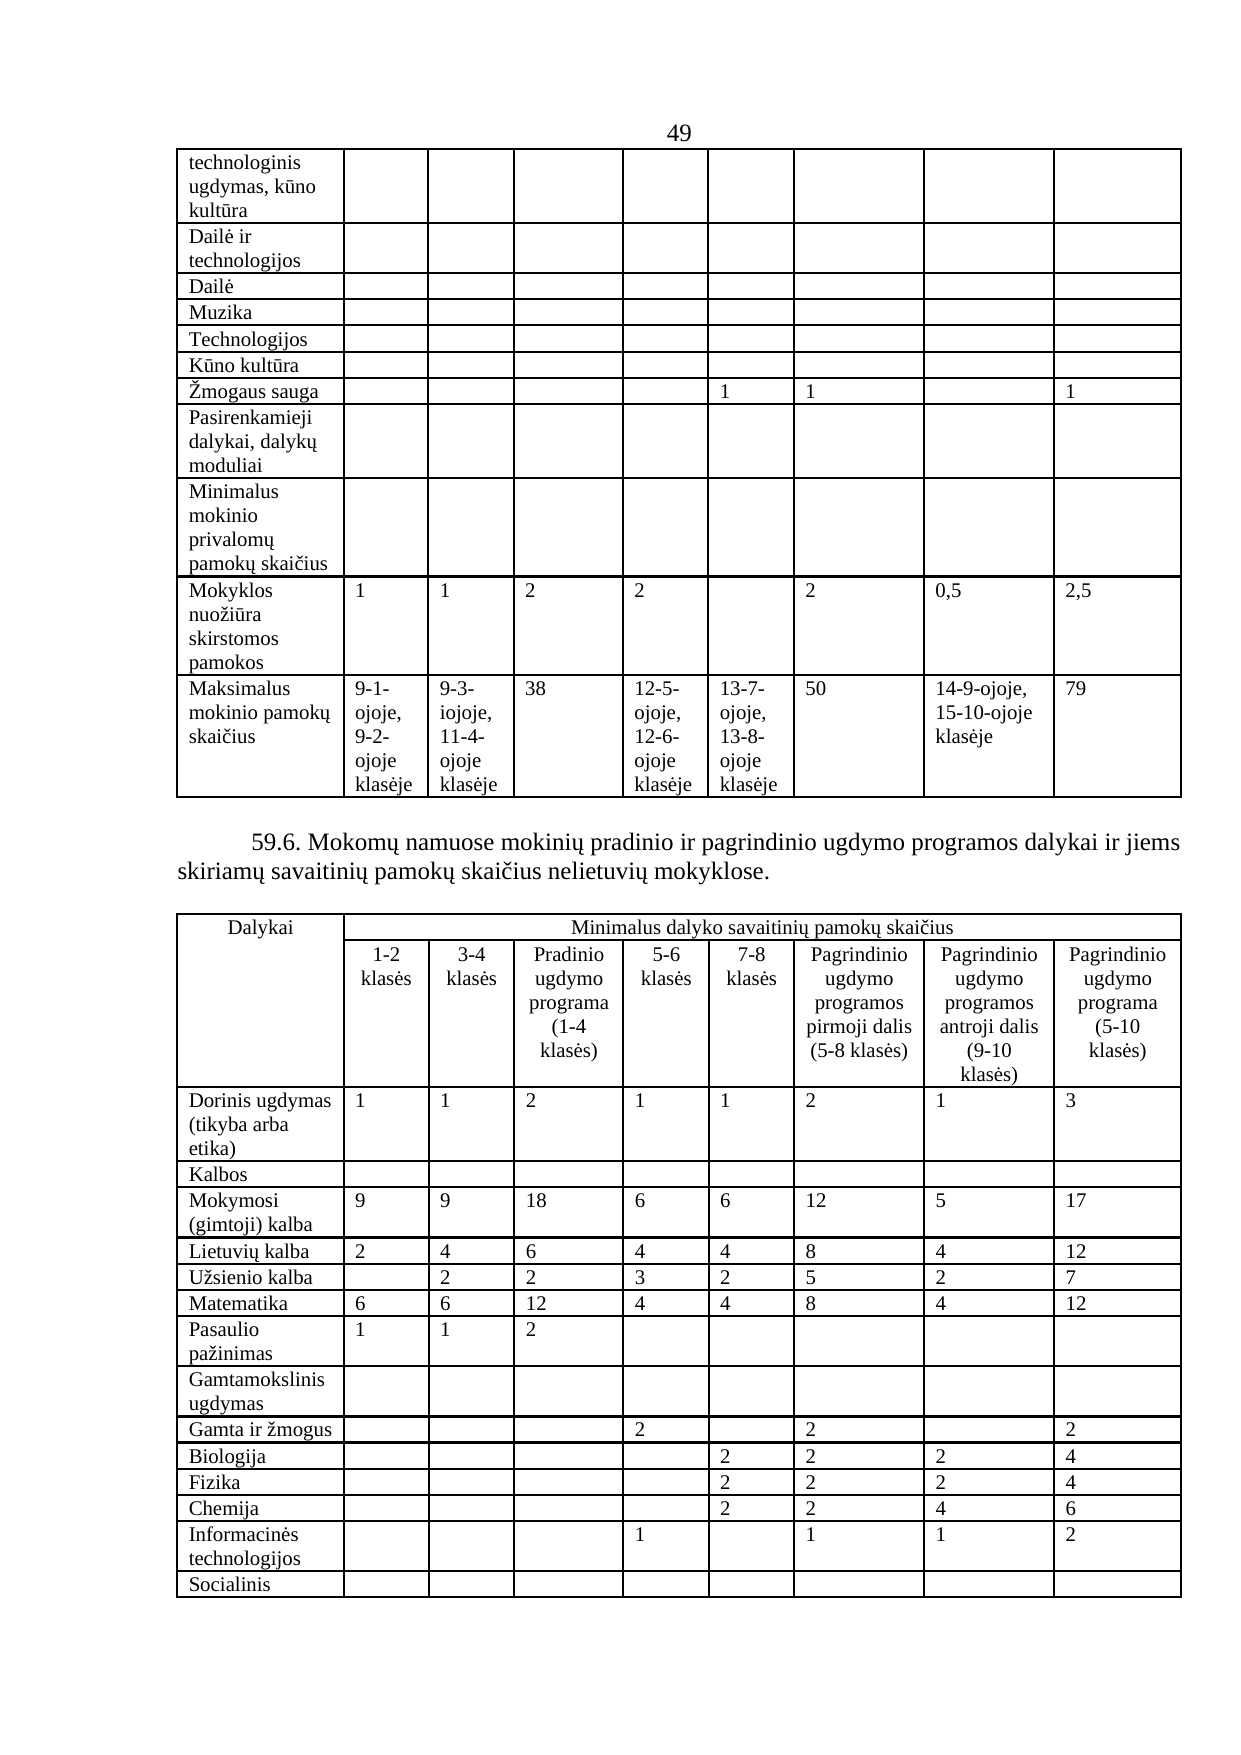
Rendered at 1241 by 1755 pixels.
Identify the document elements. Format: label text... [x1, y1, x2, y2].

table_cell 5 [925, 1188, 1053, 1236]
table_cell [624, 150, 707, 222]
table_cell [1055, 224, 1180, 272]
table_cell [795, 150, 923, 222]
table_cell [345, 1470, 428, 1494]
table_cell Pagrindinio ugdymo programos antroji dalis (9-10 klasės) [925, 941, 1053, 1086]
table_cell 4 [1055, 1470, 1180, 1494]
table_cell [1055, 1317, 1180, 1365]
table_cell 1 [1055, 379, 1180, 403]
table_cell [795, 1317, 923, 1365]
table_cell [709, 578, 793, 674]
table_cell 12-5-ojoje, 12-6-ojoje klasėje [624, 676, 707, 796]
table_cell [429, 326, 513, 351]
table_cell 13-7-ojoje, 13-8-ojoje klasėje [709, 676, 793, 796]
table_cell Biologija [178, 1444, 343, 1468]
table_cell [429, 353, 513, 377]
table_cell [925, 379, 1053, 403]
table_cell [925, 300, 1053, 324]
table_cell [430, 1572, 513, 1596]
table_cell 2 [710, 1444, 793, 1468]
table_cell 2 [710, 1496, 793, 1520]
table_cell [345, 274, 427, 298]
table_header Minimalus dalyko savaitinių pamokų skaičius [345, 915, 1180, 939]
table_cell 1 [624, 1522, 708, 1570]
table_cell 1 [345, 578, 427, 674]
table_cell [710, 1522, 793, 1570]
table_cell [925, 224, 1053, 272]
table_cell 2 [795, 1496, 923, 1520]
table_cell 2 [345, 1239, 428, 1263]
table_cell 4 [430, 1239, 513, 1263]
table_cell [515, 379, 622, 403]
table_cell 2 [925, 1265, 1053, 1289]
table_cell 3 [624, 1265, 708, 1289]
table_cell Žmogaus sauga [178, 379, 343, 403]
table_cell [710, 1572, 793, 1596]
table_cell 18 [515, 1188, 622, 1236]
table_cell [515, 300, 622, 324]
table_cell [430, 1470, 513, 1494]
table_cell 12 [515, 1291, 622, 1315]
table_cell 0,5 [925, 578, 1053, 674]
table_cell [624, 1317, 708, 1365]
table_cell [624, 479, 707, 575]
table_cell [429, 479, 513, 575]
table_cell 4 [624, 1291, 708, 1315]
table_cell [624, 1470, 708, 1494]
table_cell 1 [925, 1088, 1053, 1160]
table_cell Mokyklos nuožiūra skirstomos pamokos [178, 578, 343, 674]
table_cell [1055, 150, 1180, 222]
table_cell [795, 326, 923, 351]
table_cell Dailė [178, 274, 343, 298]
table_cell Pasaulio pažinimas [178, 1317, 343, 1365]
table_cell [345, 1367, 428, 1415]
table_cell [345, 1572, 428, 1596]
table_cell Gamtamokslinis ugdymas [178, 1367, 343, 1415]
table_cell 2,5 [1055, 578, 1180, 674]
table_cell [709, 326, 793, 351]
table_cell 1 [710, 1088, 793, 1160]
table_cell 7 [1055, 1265, 1180, 1289]
table_cell 4 [710, 1291, 793, 1315]
table_cell [710, 1162, 793, 1186]
table_cell 1 [345, 1317, 428, 1365]
table_cell Pasirenkamieji dalykai, dalykų moduliai [178, 405, 343, 477]
table_cell [795, 300, 923, 324]
table_cell [925, 1367, 1053, 1415]
table_cell 9-3-iojoje, 11-4-ojoje klasėje [429, 676, 513, 796]
table_cell 6 [430, 1291, 513, 1315]
table_cell 12 [1055, 1239, 1180, 1263]
table_cell 5-6 klasės [624, 941, 708, 1086]
table_cell Mokymosi (gimtoji) kalba [178, 1188, 343, 1236]
table_cell 4 [710, 1239, 793, 1263]
table_cell 2 [795, 1444, 923, 1468]
table_cell [709, 224, 793, 272]
table_cell [429, 224, 513, 272]
table_cell 4 [925, 1239, 1053, 1263]
table_cell [709, 274, 793, 298]
table_cell 38 [515, 676, 622, 796]
table_cell [429, 300, 513, 324]
table_cell [925, 150, 1053, 222]
table_cell 2 [795, 1088, 923, 1160]
table_cell 2 [795, 1470, 923, 1494]
table_cell [795, 405, 923, 477]
table_cell 1 [925, 1522, 1053, 1570]
table_cell Informacinės technologijos [178, 1522, 343, 1570]
table_cell Chemija [178, 1496, 343, 1520]
table_cell 2 [624, 1418, 708, 1441]
table_cell Matematika [178, 1291, 343, 1315]
table_cell 1 [624, 1088, 708, 1160]
table_cell [345, 326, 427, 351]
table_cell Maksimalus mokinio pamokų skaičius [178, 676, 343, 796]
table_cell [925, 1418, 1053, 1441]
table_cell technologinis ugdymas, kūno kultūra [178, 150, 343, 222]
table_cell [345, 1444, 428, 1468]
table_cell Pradinio ugdymo programa (1-4 klasės) [515, 941, 622, 1086]
table_cell Fizika [178, 1470, 343, 1494]
table_cell 6 [515, 1239, 622, 1263]
table_cell [429, 405, 513, 477]
table_cell [710, 1317, 793, 1365]
text 59.6. Mokomų namuose mokinių pradinio ir pagrindinio ugdymo programos dalykai ir jiems skiriamų savaitinių pamokų skaičius nelietuvių mokyklose. [177, 827, 1181, 884]
table_cell [345, 1162, 428, 1186]
table_cell 17 [1055, 1188, 1180, 1236]
table_cell 6 [624, 1188, 708, 1236]
table_cell Socialinis [178, 1572, 343, 1596]
table_cell [515, 1572, 622, 1596]
table_cell Dorinis ugdymas (tikyba arba etika) [178, 1088, 343, 1160]
table_cell [345, 353, 427, 377]
table_cell 1 [345, 1088, 428, 1160]
table_cell [515, 1418, 622, 1441]
table_cell [345, 1418, 428, 1441]
table_cell 12 [795, 1188, 923, 1236]
table_cell Kalbos [178, 1162, 343, 1186]
table_cell [430, 1444, 513, 1468]
table_cell 6 [345, 1291, 428, 1315]
table_cell Pagrindinio ugdymo programa (5-10 klasės) [1055, 941, 1180, 1086]
table_cell 2 [1055, 1418, 1180, 1441]
table_cell 4 [624, 1239, 708, 1263]
table_cell [795, 274, 923, 298]
table_cell 1 [429, 578, 513, 674]
table_cell [795, 224, 923, 272]
table_cell [345, 1265, 428, 1289]
table_cell [1055, 353, 1180, 377]
table_cell 14-9-ojoje, 15-10-ojoje klasėje [925, 676, 1053, 796]
table_cell [345, 224, 427, 272]
table_cell [515, 224, 622, 272]
table_cell Dailė ir technologijos [178, 224, 343, 272]
table_cell [515, 150, 622, 222]
table_cell 2 [795, 1418, 923, 1441]
table_cell 79 [1055, 676, 1180, 796]
table_cell [345, 1496, 428, 1520]
table_cell 6 [1055, 1496, 1180, 1520]
table_cell [430, 1162, 513, 1186]
table_cell 2 [925, 1444, 1053, 1468]
table_cell 1 [430, 1088, 513, 1160]
table_cell [710, 1367, 793, 1415]
table_cell [430, 1522, 513, 1570]
table_cell [795, 1572, 923, 1596]
table_cell [709, 300, 793, 324]
table_cell [925, 274, 1053, 298]
table_cell [624, 1572, 708, 1596]
table_cell [709, 150, 793, 222]
table_cell [345, 300, 427, 324]
table_cell [515, 405, 622, 477]
table_cell 4 [1055, 1444, 1180, 1468]
table_cell [345, 379, 427, 403]
table_cell [430, 1418, 513, 1441]
table_cell [515, 1470, 622, 1494]
table_cell 3 [1055, 1088, 1180, 1160]
table_cell [624, 224, 707, 272]
table_cell [925, 353, 1053, 377]
table_cell Technologijos [178, 326, 343, 351]
table_cell [429, 150, 513, 222]
table_cell [925, 405, 1053, 477]
table_cell [624, 300, 707, 324]
table_cell [795, 479, 923, 575]
table_cell [1055, 405, 1180, 477]
table_cell 9-1-ojoje, 9-2-ojoje klasėje [345, 676, 427, 796]
table_cell 4 [925, 1291, 1053, 1315]
table_cell 5 [795, 1265, 923, 1289]
table_cell 2 [710, 1470, 793, 1494]
table_cell [1055, 1162, 1180, 1186]
table_cell [624, 1367, 708, 1415]
table_cell [345, 150, 427, 222]
table_cell 1 [709, 379, 793, 403]
table_cell 2 [515, 1317, 622, 1365]
table_cell [624, 405, 707, 477]
table_cell Lietuvių kalba [178, 1239, 343, 1263]
table_cell 2 [925, 1470, 1053, 1494]
table_cell [345, 405, 427, 477]
table_cell [430, 1496, 513, 1520]
table_cell [624, 326, 707, 351]
table_cell [345, 479, 427, 575]
table_cell Gamta ir žmogus [178, 1418, 343, 1441]
table_cell 12 [1055, 1291, 1180, 1315]
table_cell 1 [795, 1522, 923, 1570]
table_cell 2 [515, 578, 622, 674]
table_cell [795, 353, 923, 377]
table_cell [709, 405, 793, 477]
table_cell 8 [795, 1239, 923, 1263]
table_cell 1 [795, 379, 923, 403]
table_cell [515, 1444, 622, 1468]
table_cell [1055, 479, 1180, 575]
table_cell 50 [795, 676, 923, 796]
table_cell [515, 274, 622, 298]
table_cell [709, 353, 793, 377]
table_cell Pagrindinio ugdymo programos pirmoji dalis (5-8 klasės) [795, 941, 923, 1086]
table_cell 9 [430, 1188, 513, 1236]
table_cell 1-2 klasės [345, 941, 428, 1086]
table_cell 2 [624, 578, 707, 674]
table_header Dalykai [178, 915, 343, 1086]
table_cell [709, 479, 793, 575]
table_cell [624, 353, 707, 377]
table_cell 2 [430, 1265, 513, 1289]
table_cell Minimalus mokinio privalomų pamokų skaičius [178, 479, 343, 575]
table_cell [925, 326, 1053, 351]
table_cell 9 [345, 1188, 428, 1236]
table_cell [925, 479, 1053, 575]
table_cell [1055, 274, 1180, 298]
table_cell [795, 1162, 923, 1186]
table_cell [925, 1317, 1053, 1365]
table_cell 4 [925, 1496, 1053, 1520]
table_cell [515, 1162, 622, 1186]
table_cell 7-8 klasės [710, 941, 793, 1086]
table_cell Užsienio kalba [178, 1265, 343, 1289]
table_cell [624, 274, 707, 298]
table_cell [624, 1162, 708, 1186]
table_cell [429, 274, 513, 298]
table_cell 1 [430, 1317, 513, 1365]
table_cell [515, 1367, 622, 1415]
table_cell 2 [515, 1265, 622, 1289]
table_cell [1055, 300, 1180, 324]
table_cell [515, 1496, 622, 1520]
table_cell Muzika [178, 300, 343, 324]
table_cell [1055, 326, 1180, 351]
table_cell [624, 1496, 708, 1520]
table_cell [624, 379, 707, 403]
table_cell [925, 1572, 1053, 1596]
table_cell [515, 326, 622, 351]
table_cell [1055, 1367, 1180, 1415]
table_cell 2 [795, 578, 923, 674]
table_cell [515, 479, 622, 575]
table_cell 2 [710, 1265, 793, 1289]
table_cell [515, 353, 622, 377]
table_cell Kūno kultūra [178, 353, 343, 377]
table_cell [624, 1444, 708, 1468]
table_cell 8 [795, 1291, 923, 1315]
table_cell [795, 1367, 923, 1415]
table_cell [430, 1367, 513, 1415]
table_cell [1055, 1572, 1180, 1596]
table_cell [345, 1522, 428, 1570]
table_cell [429, 379, 513, 403]
table_cell 6 [710, 1188, 793, 1236]
table_cell 2 [515, 1088, 622, 1160]
table_cell [710, 1418, 793, 1441]
table_cell [515, 1522, 622, 1570]
table_cell 3-4 klasės [430, 941, 513, 1086]
table_cell [925, 1162, 1053, 1186]
table_cell 2 [1055, 1522, 1180, 1570]
